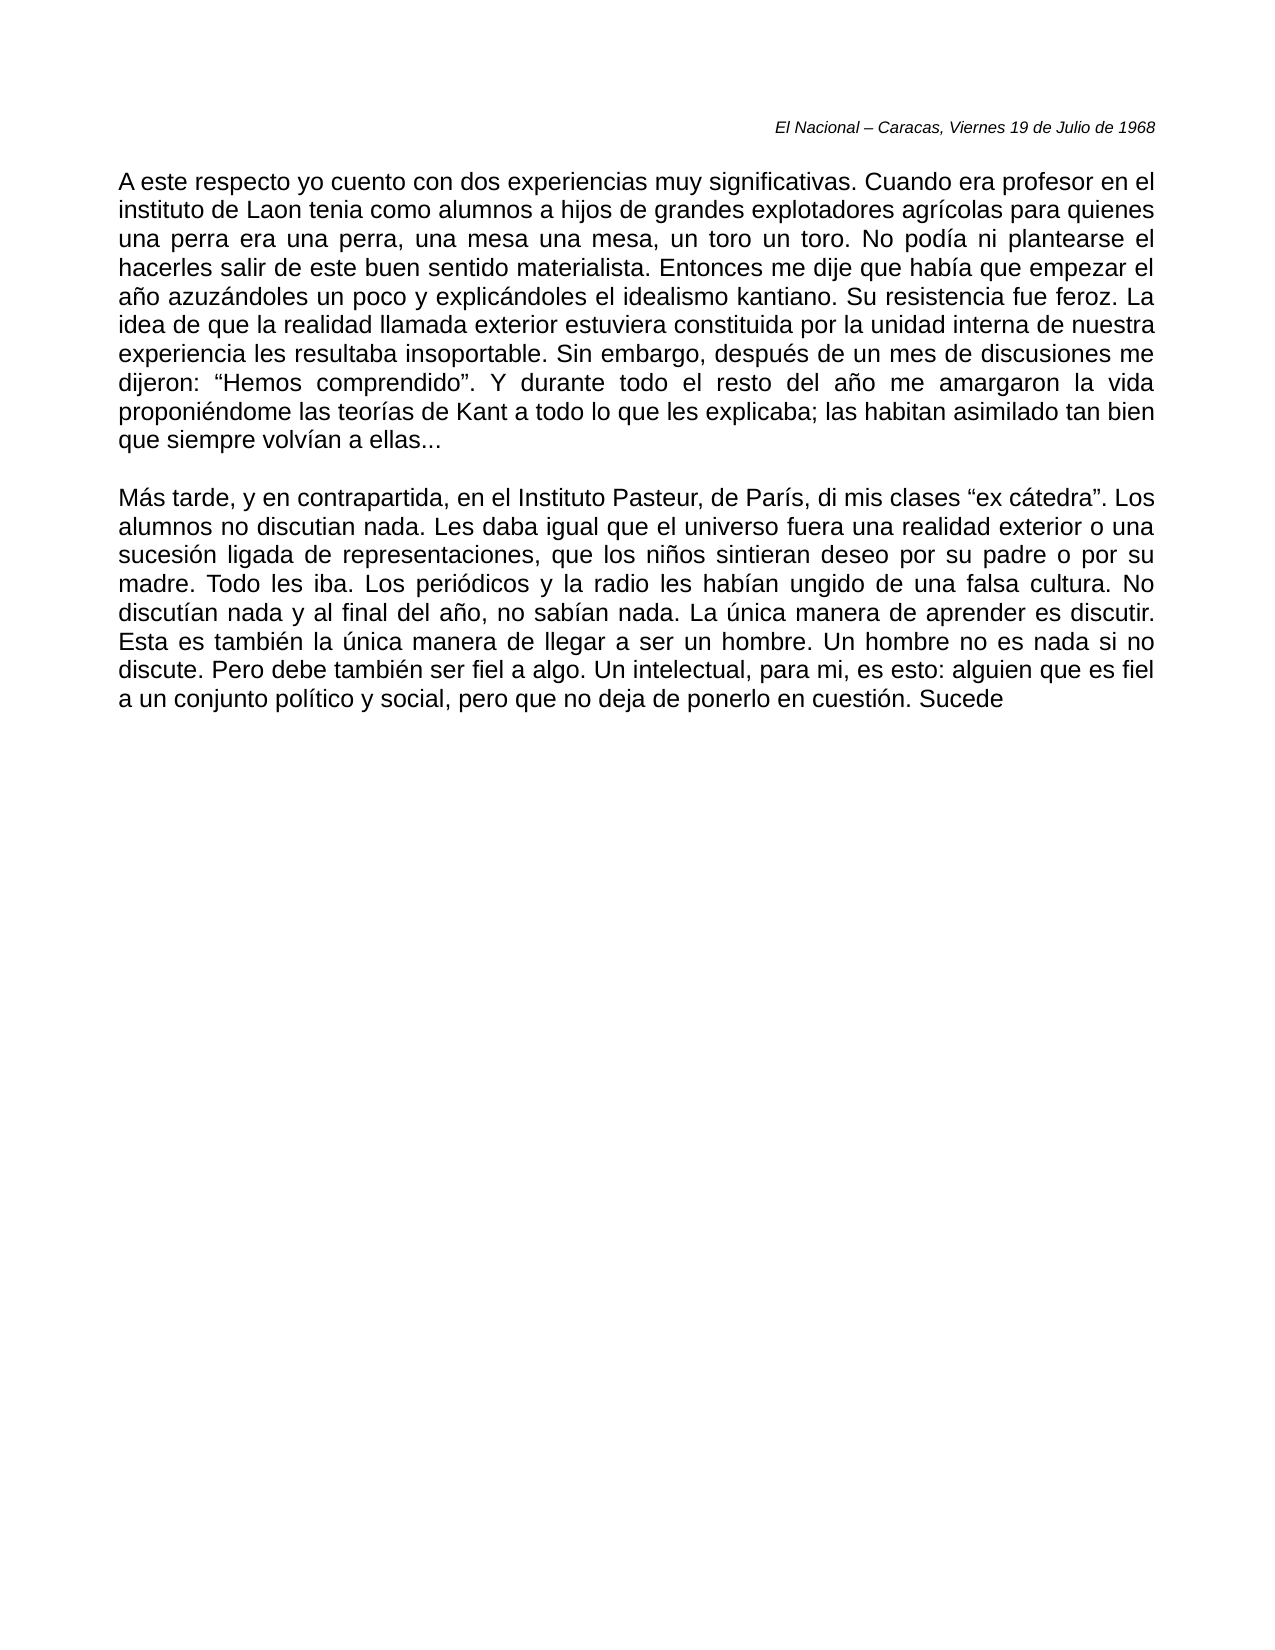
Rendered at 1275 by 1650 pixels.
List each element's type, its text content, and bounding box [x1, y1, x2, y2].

text Más tarde, y en contrapartida, en el Instituto Pasteur, de París, di mis clases “ex cátedra”. Los alumnos no discutian nada. Les daba igual que el universo fuera una realidad exterior o una sucesión ligada de representaciones, que los niños sintieran deseo por su padre o por su madre. Todo les iba. Los periódicos y la radio les habían ungido de una falsa cultura. No discutían nada y al final del año, no sabían nada. La única manera de aprender es discutir. Esta es también la única manera de llegar a ser un hombre. Un hombre no es nada si no discute. Pero debe también ser fiel a algo. Un intelectual, para mi, es esto: alguien que es fiel a un conjunto político y social, pero que no deja de ponerlo en cuestión. Sucede [118, 483, 1157, 713]
text A este respecto yo cuento con dos experiencias muy significativas. Cuando era profesor en el instituto de Laon tenia como alumnos a hijos de grandes explotadores agrícolas para quienes una perra era una perra, una mesa una mesa, un toro un toro. No podía ni plantearse el hacerles salir de este buen sentido materialista. Entonces me dije que había que empezar el año azuzándoles un poco y explicándoles el idealismo kantiano. Su resistencia fue feroz. La idea de que la realidad llamada exterior estuviera constituida por la unidad interna de nuestra experiencia les resultaba insoportable. Sin embargo, después de un mes de discusiones me dijeron: “Hemos comprendido”. Y durante todo el resto del año me amargaron la vida proponiéndome las teorías de Kant a todo lo que les explicaba; las habitan asimilado tan bien que siempre volvían a ellas... [118, 167, 1157, 454]
